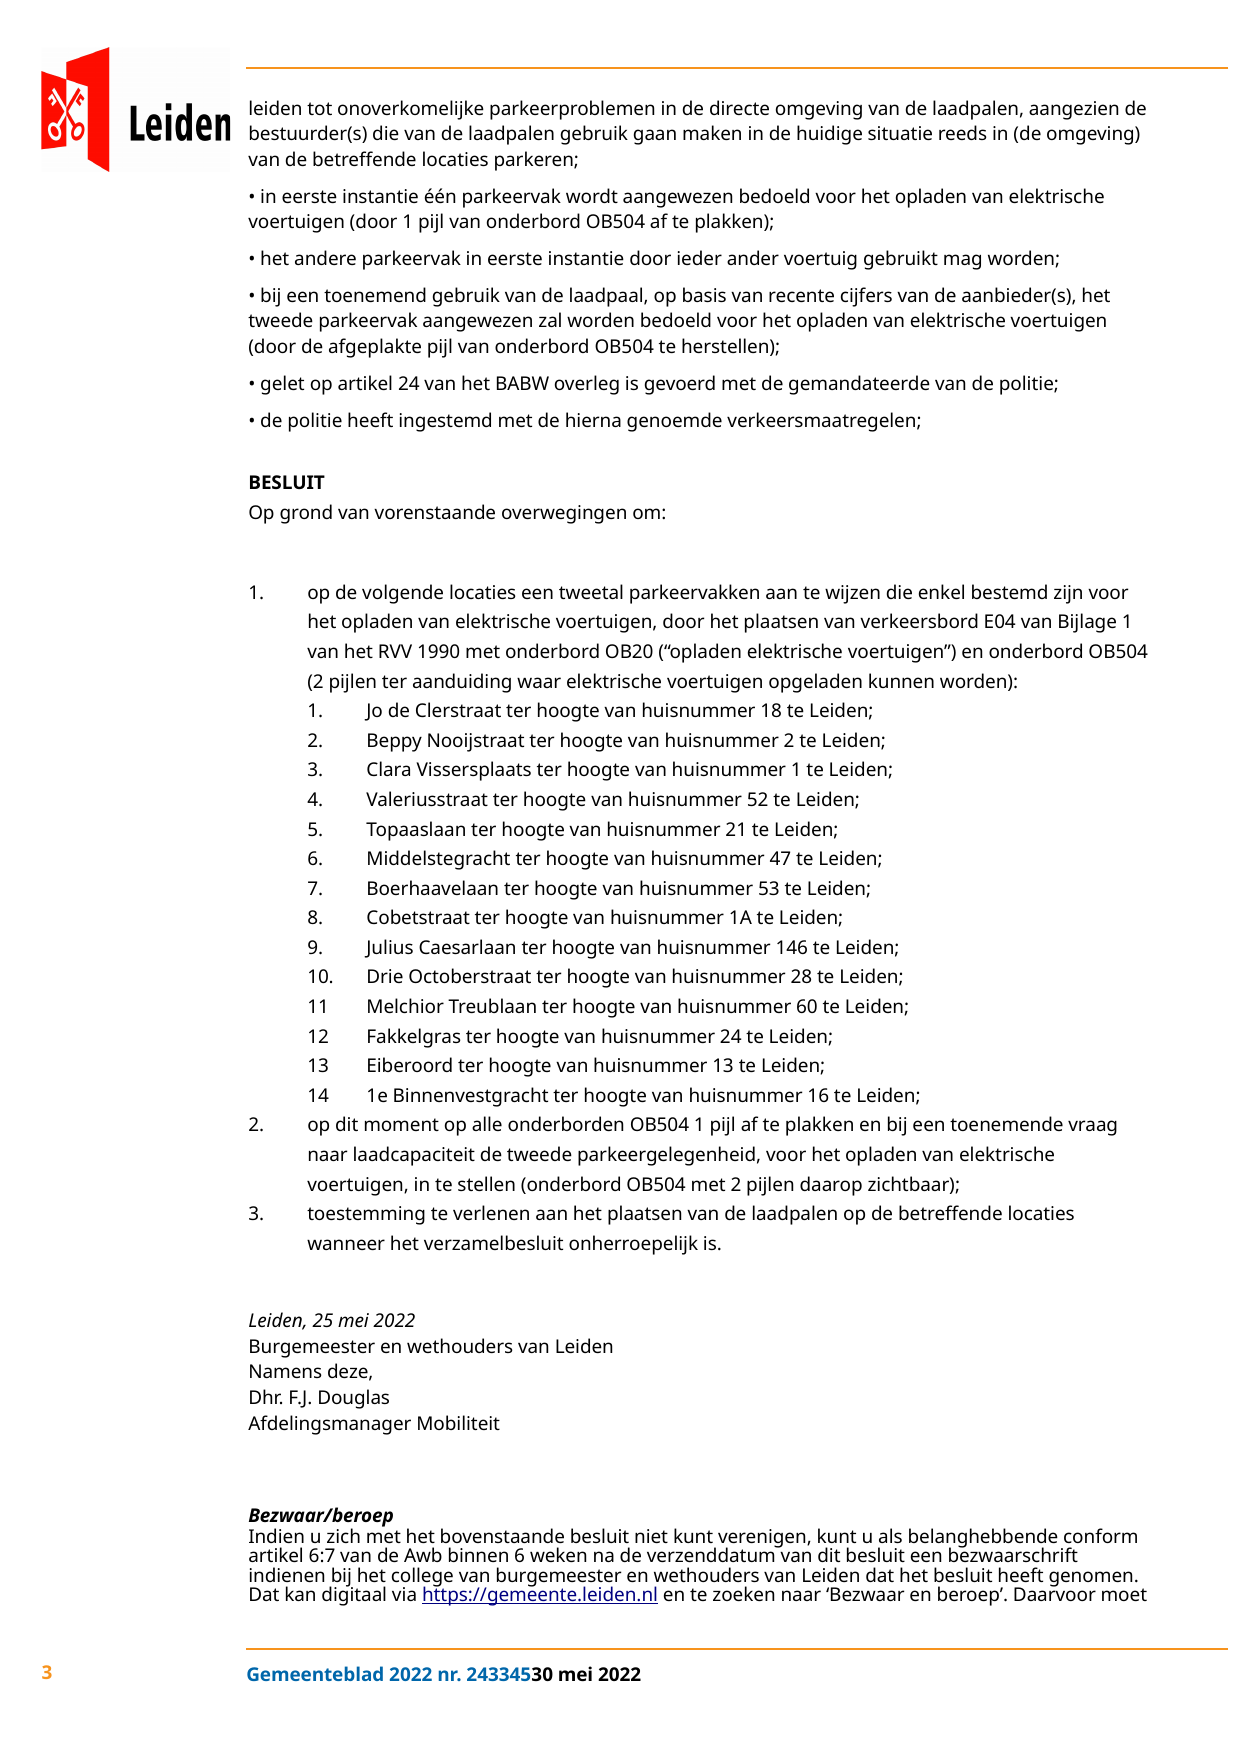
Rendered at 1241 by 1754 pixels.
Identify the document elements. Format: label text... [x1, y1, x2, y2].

list Melchior Treublaan ter hoogte van huisnummer 60 te Leiden; [307, 993, 1152, 1019]
text • bij een toenemend gebruik van de laadpaal, op basis van recente cijfers van de aanbieder(s), het tweede parkeervak aangewezen zal worden bedoeld voor het opladen van elektrische voertuigen (door de afgeplakte pijl van onderbord OB504 te herstellen); [248, 282, 1152, 359]
list Valeriusstraat ter hoogte van huisnummer 52 te Leiden; [307, 786, 1152, 812]
text • gelet op artikel 24 van het BABW overleg is gevoerd met de gemandateerde van de politie; [248, 370, 1152, 396]
list op dit moment op alle onderborden OB504 1 pijl af te plakken en bij een toenemende vraag naar laadcapaciteit de tweede parkeergelegenheid, voor het opladen van elektrische voertuigen, in te stellen (onderbord OB504 met 2 pijlen daarop zichtbaar); [248, 1112, 1152, 1196]
list 1e Binnenvestgracht ter hoogte van huisnummer 16 te Leiden; [307, 1082, 1152, 1108]
text Burgemeester en wethouders van Leiden [248, 1333, 1152, 1359]
text Afdelingsmanager Mobiliteit [248, 1410, 1152, 1436]
text • het andere parkeervak in eerste instantie door ieder ander voertuig gebruikt mag worden; [248, 245, 1152, 271]
text leiden tot onoverkomelijke parkeerproblemen in de directe omgeving van de laadpalen, aangezien de bestuurder(s) die van de laadpalen gebruik gaan maken in de huidige situatie reeds in (de omgeving) van de betreffende locaties parkeren; [248, 95, 1152, 172]
list op de volgende locaties een tweetal parkeervakken aan te wijzen die enkel bestemd zijn voor het opladen van elektrische voertuigen, door het plaatsen van verkeersbord E04 van Bijlage 1 van het RVV 1990 met onderbord OB20 (“opladen elektrische voertuigen”) en onderbord OB504 (2 pijlen ter aanduiding waar elektrische voertuigen opgeladen kunnen worden): [248, 579, 1152, 693]
list Clara Vissersplaats ter hoogte van huisnummer 1 te Leiden; [307, 757, 1152, 782]
list Drie Octoberstraat ter hoogte van huisnummer 28 te Leiden; [307, 964, 1152, 989]
text • de politie heeft ingestemd met de hierna genoemde verkeersmaatregelen; [248, 407, 1152, 432]
list Topaaslaan ter hoogte van huisnummer 21 te Leiden; [307, 816, 1152, 841]
text Namens deze, [248, 1359, 1152, 1384]
list Cobetstraat ter hoogte van huisnummer 1A te Leiden; [307, 904, 1152, 930]
list Middelstegracht ter hoogte van huisnummer 47 te Leiden; [307, 845, 1152, 871]
list Julius Caesarlaan ter hoogte van huisnummer 146 te Leiden; [307, 934, 1152, 960]
text Op grond van vorenstaande overwegingen om: [248, 499, 1152, 525]
picture [41, 47, 231, 172]
text Leiden, 25 mei 2022 [248, 1307, 1152, 1333]
list Jo de Clerstraat ter hoogte van huisnummer 18 te Leiden; [307, 697, 1152, 723]
text Bezwaar/beroep [248, 1502, 1152, 1528]
text Dhr. F.J. Douglas [248, 1384, 1152, 1410]
text BESLUIT [248, 469, 1152, 495]
list Boerhaavelaan ter hoogte van huisnummer 53 te Leiden; [307, 875, 1152, 901]
list Eiberoord ter hoogte van huisnummer 13 te Leiden; [307, 1052, 1152, 1078]
list Beppy Nooijstraat ter hoogte van huisnummer 2 te Leiden; [307, 727, 1152, 753]
text • in eerste instantie één parkeervak wordt aangewezen bedoeld voor het opladen van elektrische voertuigen (door 1 pijl van onderbord OB504 af te plakken); [248, 183, 1152, 234]
text Indien u zich met het bovenstaande besluit niet kunt verenigen, kunt u als belanghebbende conform artikel 6:7 van de Awb binnen 6 weken na de verzenddatum van dit besluit een bezwaarschrift indienen bij het college van burgemeester en wethouders van Leiden dat het besluit heeft genomen. Dat kan digitaal via https://gemeente.leiden.nl en te zoeken naar ‘Bezwaar en beroep’. Daarvoor moet [248, 1528, 1152, 1605]
list Fakkelgras ter hoogte van huisnummer 24 te Leiden; [307, 1023, 1152, 1048]
list toestemming te verlenen aan het plaatsen van de laadpalen op de betreffende locaties wanneer het verzamelbesluit onherroepelijk is. [248, 1200, 1152, 1256]
